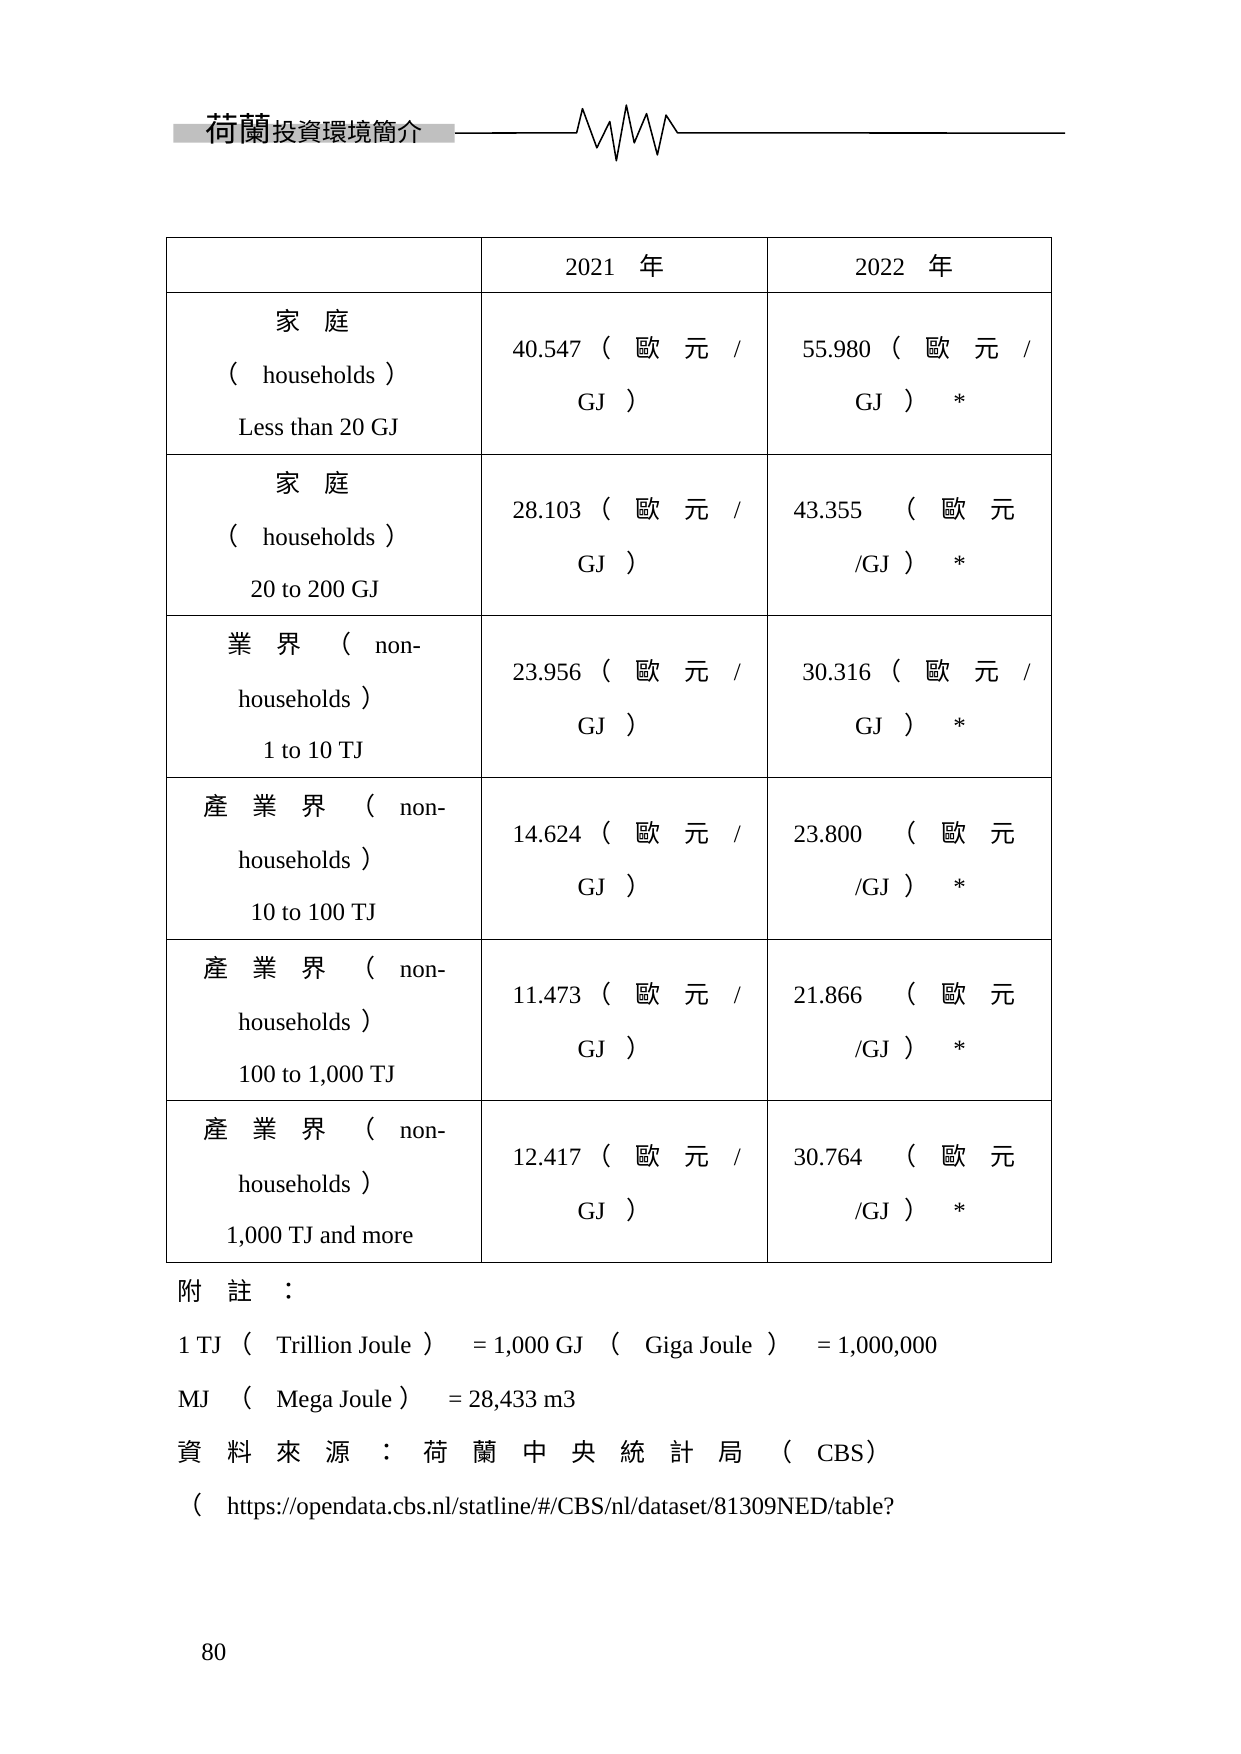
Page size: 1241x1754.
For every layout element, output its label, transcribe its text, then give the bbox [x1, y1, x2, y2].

table_cell 業界（non-households） 1 to 10 TJ [167, 616, 481, 777]
table_cell 家庭（households） 20 to 200 GJ [167, 455, 481, 615]
table_cell 14.624（歐元/GJ） [482, 778, 767, 938]
table_cell 23.956（歐元/GJ） [482, 616, 767, 777]
table_cell 產業界（non-households） 100 to 1,000 TJ [167, 940, 481, 1100]
table_cell 12.417（歐元/GJ） [482, 1101, 767, 1262]
text 資料來源：荷蘭中央統計局（CBS） [178, 1423, 1063, 1477]
table_cell 產業界（non-households） 10 to 100 TJ [167, 778, 481, 938]
table_cell 2021年 [482, 238, 767, 292]
text 1 TJ（Trillion Joule）= 1,000 GJ（Giga Joule）= 1,000,000 MJ（Mega Joule）= 28,433 m3 [178, 1316, 1063, 1423]
table_cell 55.980（歐元/GJ）* [768, 293, 1051, 453]
table_cell 家庭（households） Less than 20 GJ [167, 293, 481, 453]
table_cell 23.800 （歐元/GJ）* [768, 778, 1051, 938]
text 附註： [178, 1263, 1063, 1316]
table_cell 30.764 （歐元/GJ）* [768, 1101, 1051, 1262]
table_cell 43.355 （歐元/GJ）* [768, 455, 1051, 615]
table_cell 2022年 [768, 238, 1051, 292]
text （https://opendata.cbs.nl/statline/#/CBS/nl/dataset/81309NED/table? [178, 1477, 1063, 1531]
table_cell 產業界（non-households） 1,000 TJ and more [167, 1101, 481, 1262]
table_cell 11.473（歐元/GJ） [482, 940, 767, 1100]
table_cell 30.316（歐元/GJ）* [768, 616, 1051, 777]
table_cell 28.103（歐元/GJ） [482, 455, 767, 615]
table_cell 21.866 （歐元/GJ）* [768, 940, 1051, 1100]
table_header [167, 238, 481, 292]
table_cell 40.547（歐元/GJ） [482, 293, 767, 453]
